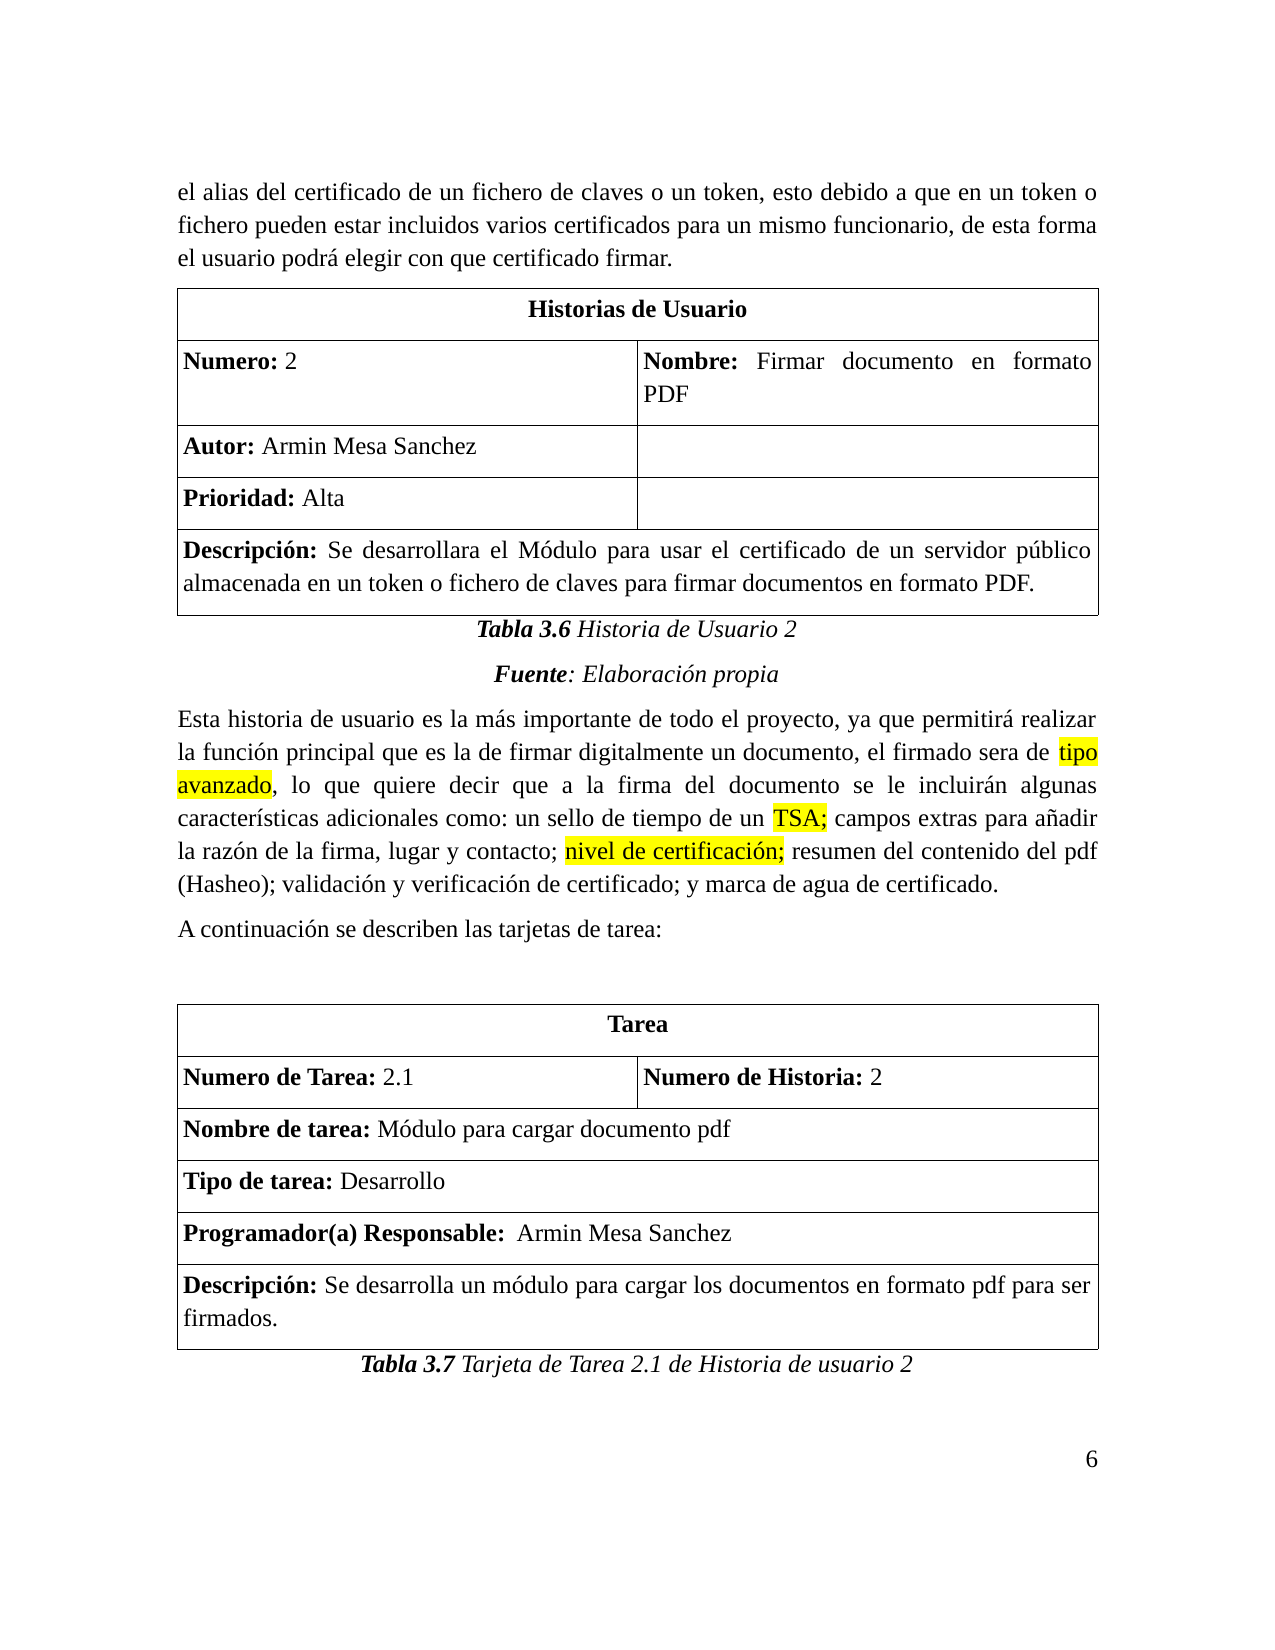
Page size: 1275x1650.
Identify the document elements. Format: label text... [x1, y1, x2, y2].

table_cell Descripción: Se desarrolla un módulo para cargar los documentos en formato pdf para ser firmados. [178, 1265, 1098, 1349]
table_cell Descripción: Se desarrollara el Módulo para usar el certificado de un servidor público almacenada en un token o fichero de claves para firmar documentos en formato PDF. [178, 530, 1098, 614]
table_header Tarea [178, 1005, 1098, 1056]
table_cell Tipo de tarea: Desarrollo [178, 1161, 1098, 1212]
table_cell Nombre: Firmar documento en formato PDF [638, 341, 1098, 425]
text A continuación se describen las tarjetas de tarea: [177, 914, 1098, 943]
text Tabla 3.6 Historia de Usuario 2 [177, 616, 1098, 643]
table_header Historias de Usuario [178, 289, 1098, 340]
text Fuente: Elaboración propia [177, 659, 1098, 688]
table_cell Nombre de tarea: Módulo para cargar documento pdf [178, 1109, 1098, 1160]
table_cell Numero: 2 [178, 341, 637, 425]
table_cell Prioridad: Alta [178, 478, 637, 529]
table_cell Autor: Armin Mesa Sanchez [178, 426, 637, 477]
table_cell Programador(a) Responsable: Armin Mesa Sanchez [178, 1213, 1098, 1264]
text Tabla 3.7 Tarjeta de Tarea 2.1 de Historia de usuario 2 [177, 1350, 1098, 1378]
table_cell [638, 478, 1098, 529]
table_cell Numero de Tarea: 2.1 [178, 1057, 637, 1108]
text Esta historia de usuario es la más importante de todo el proyecto, ya que permitirá realizar la función principal que es la de firmar digitalmente un documento, el firmado sera de tipo avanzado, lo que quiere decir que a la firma del documento se le incluirán algunas características adicionales como: un sello de tiempo de un TSA; campos extras para añadir la razón de la firma, lugar y contacto; nivel de certificación; resumen del contenido del pdf (Hasheo); validación y verificación de certificado; y marca de agua de certificado. [177, 704, 1098, 898]
text el alias del certificado de un fichero de claves o un token, esto debido a que en un token o fichero pueden estar incluidos varios certificados para un mismo funcionario, de esta forma el usuario podrá elegir con que certificado firmar. [177, 177, 1098, 272]
table_cell Numero de Historia: 2 [638, 1057, 1098, 1108]
table_cell [638, 426, 1098, 477]
